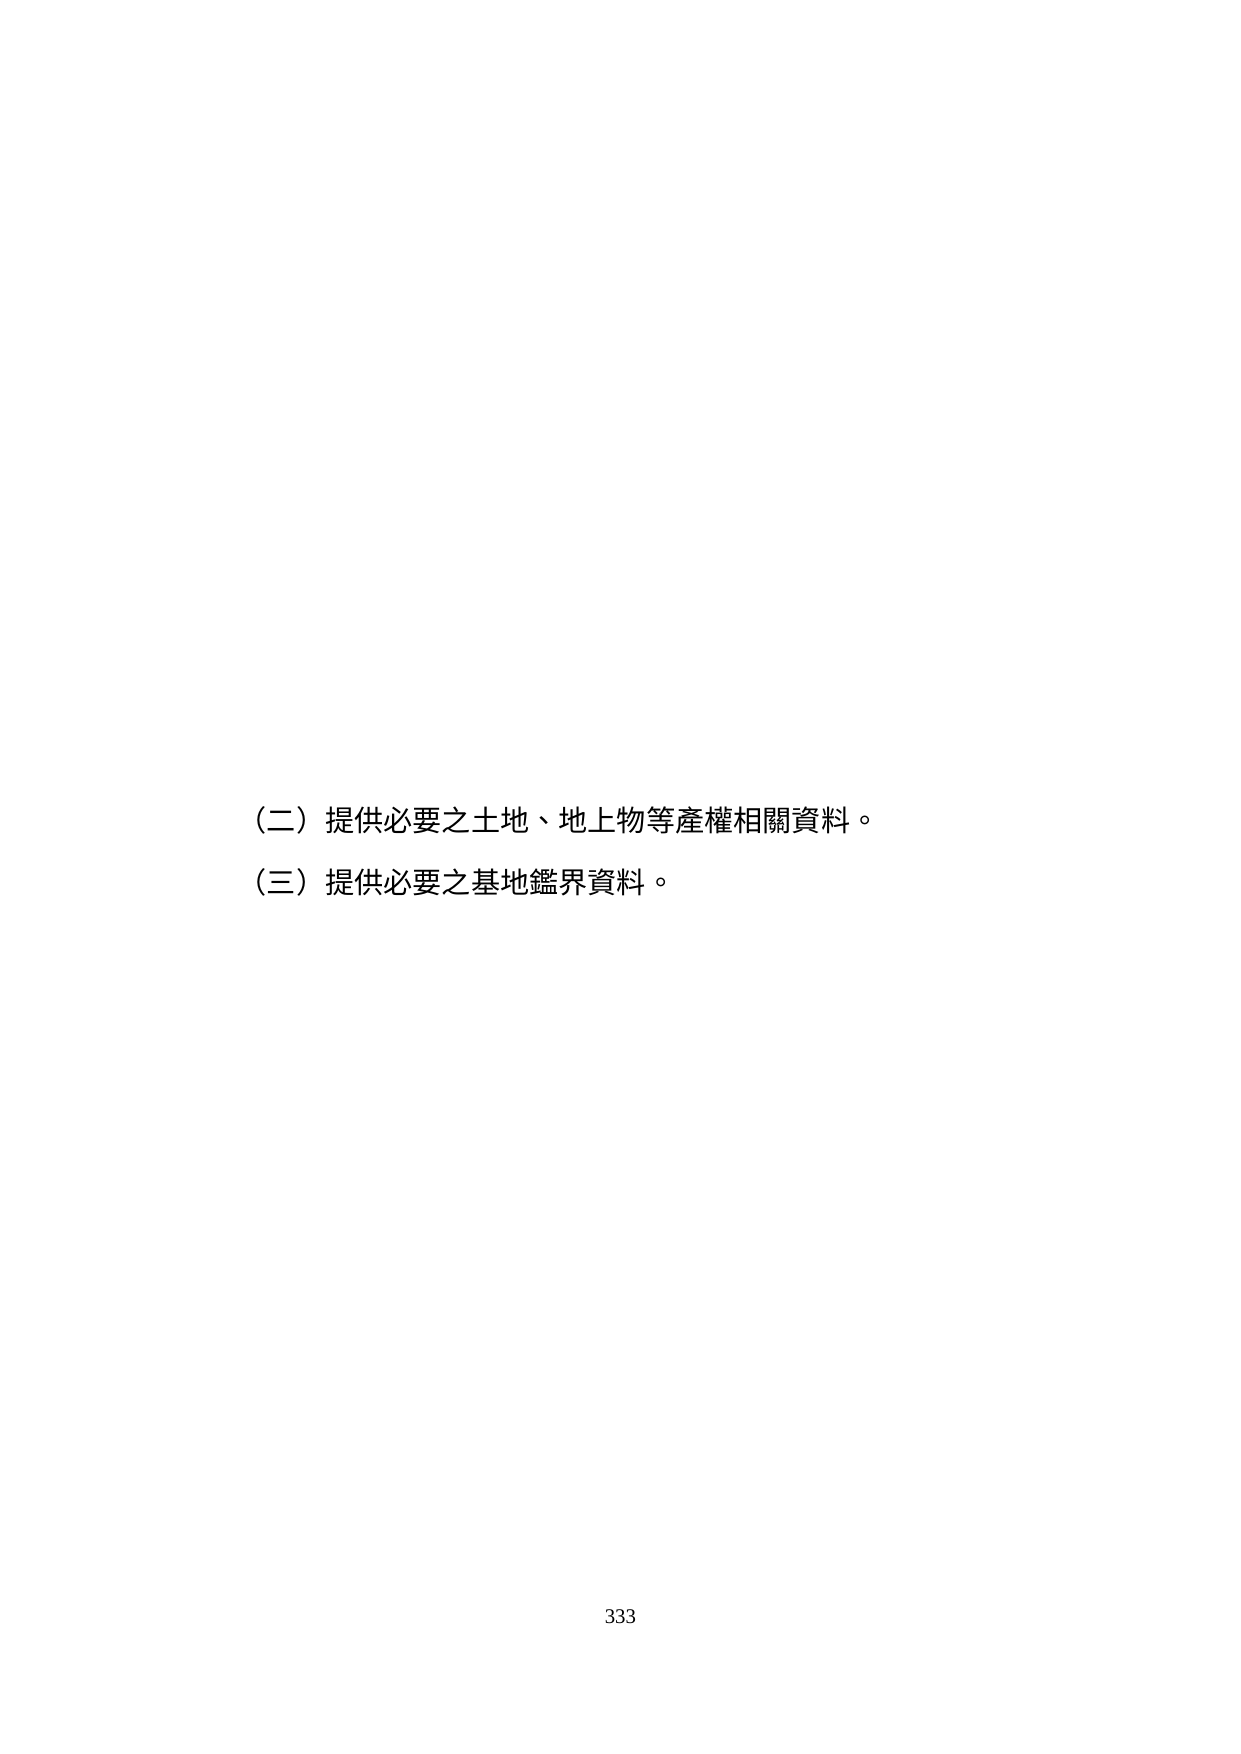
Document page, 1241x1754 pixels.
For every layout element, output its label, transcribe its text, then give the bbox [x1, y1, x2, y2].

text （二）提供必要之土地、地上物等產權相關資料。 [237, 777, 1053, 839]
text （三）提供必要之基地鑑界資料。 [237, 839, 1053, 902]
